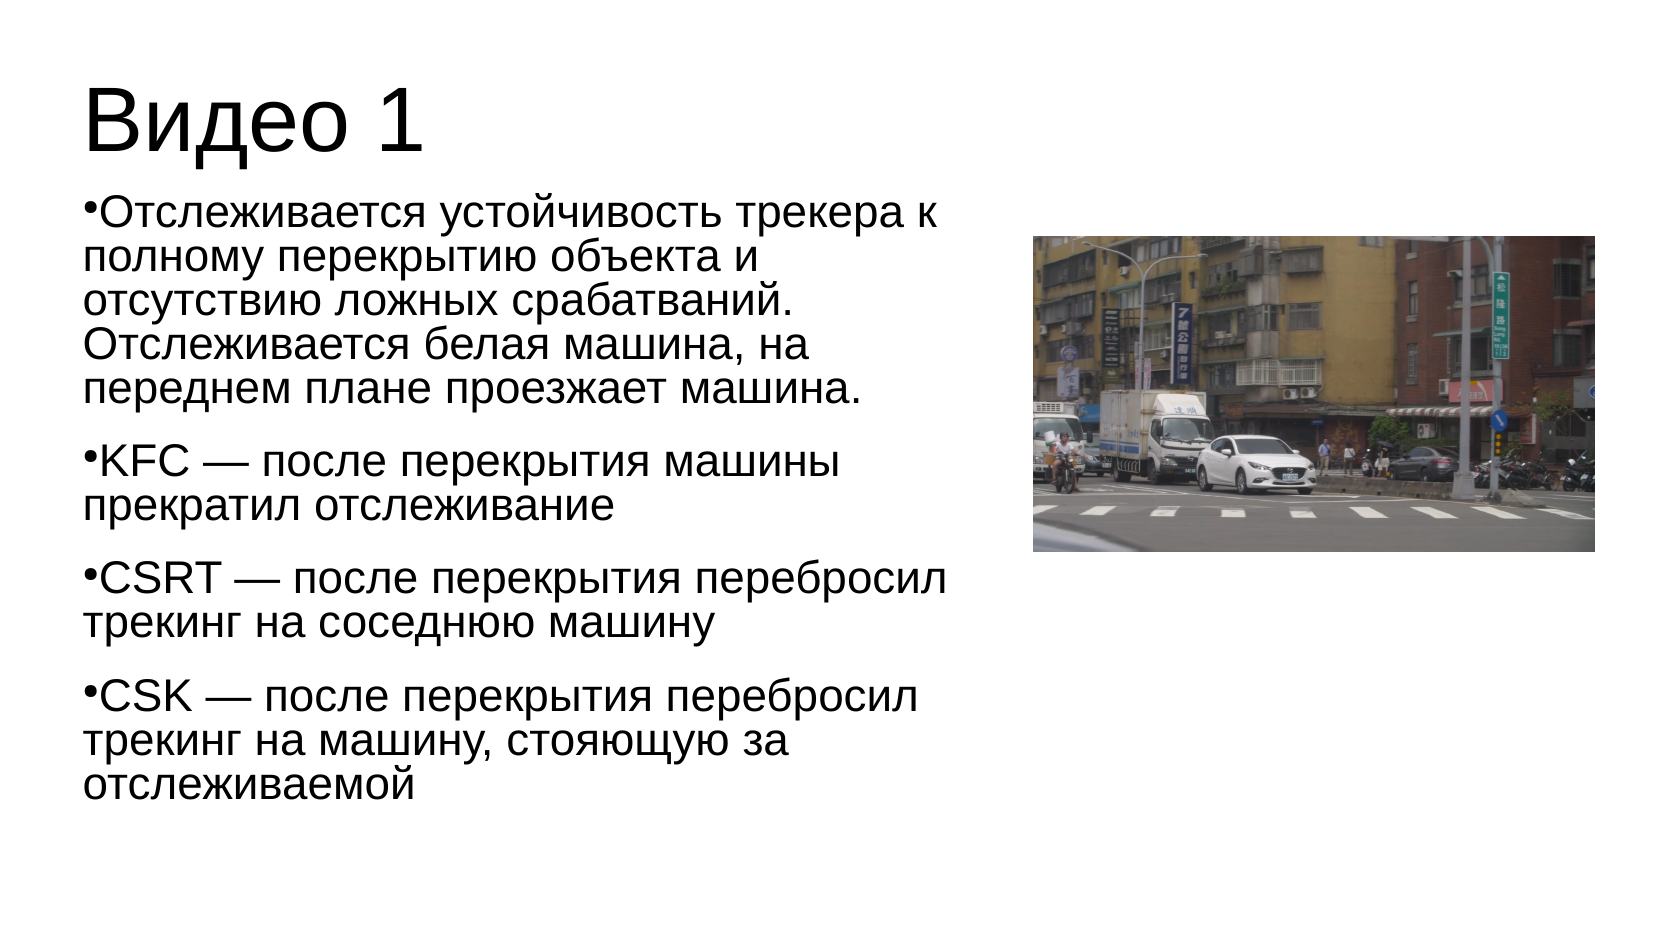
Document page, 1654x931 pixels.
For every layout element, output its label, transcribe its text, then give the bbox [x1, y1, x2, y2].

title Видео 1 [82, 37, 1571, 193]
picture [1033, 236, 1595, 552]
list Отслеживается устойчивость трекера к полному перекрытию объекта и отсутствию ложных срабатваний. Отслеживается белая машина, на переднем плане проезжает машина. KFC — после перекрытия машины прекратил отслеживание CSRT — после перекрытия перебросил трекинг на соседнюю машину CSK — после перекрытия перебросил трекинг на машину, стояющую за отслеживаемой [82, 192, 975, 884]
